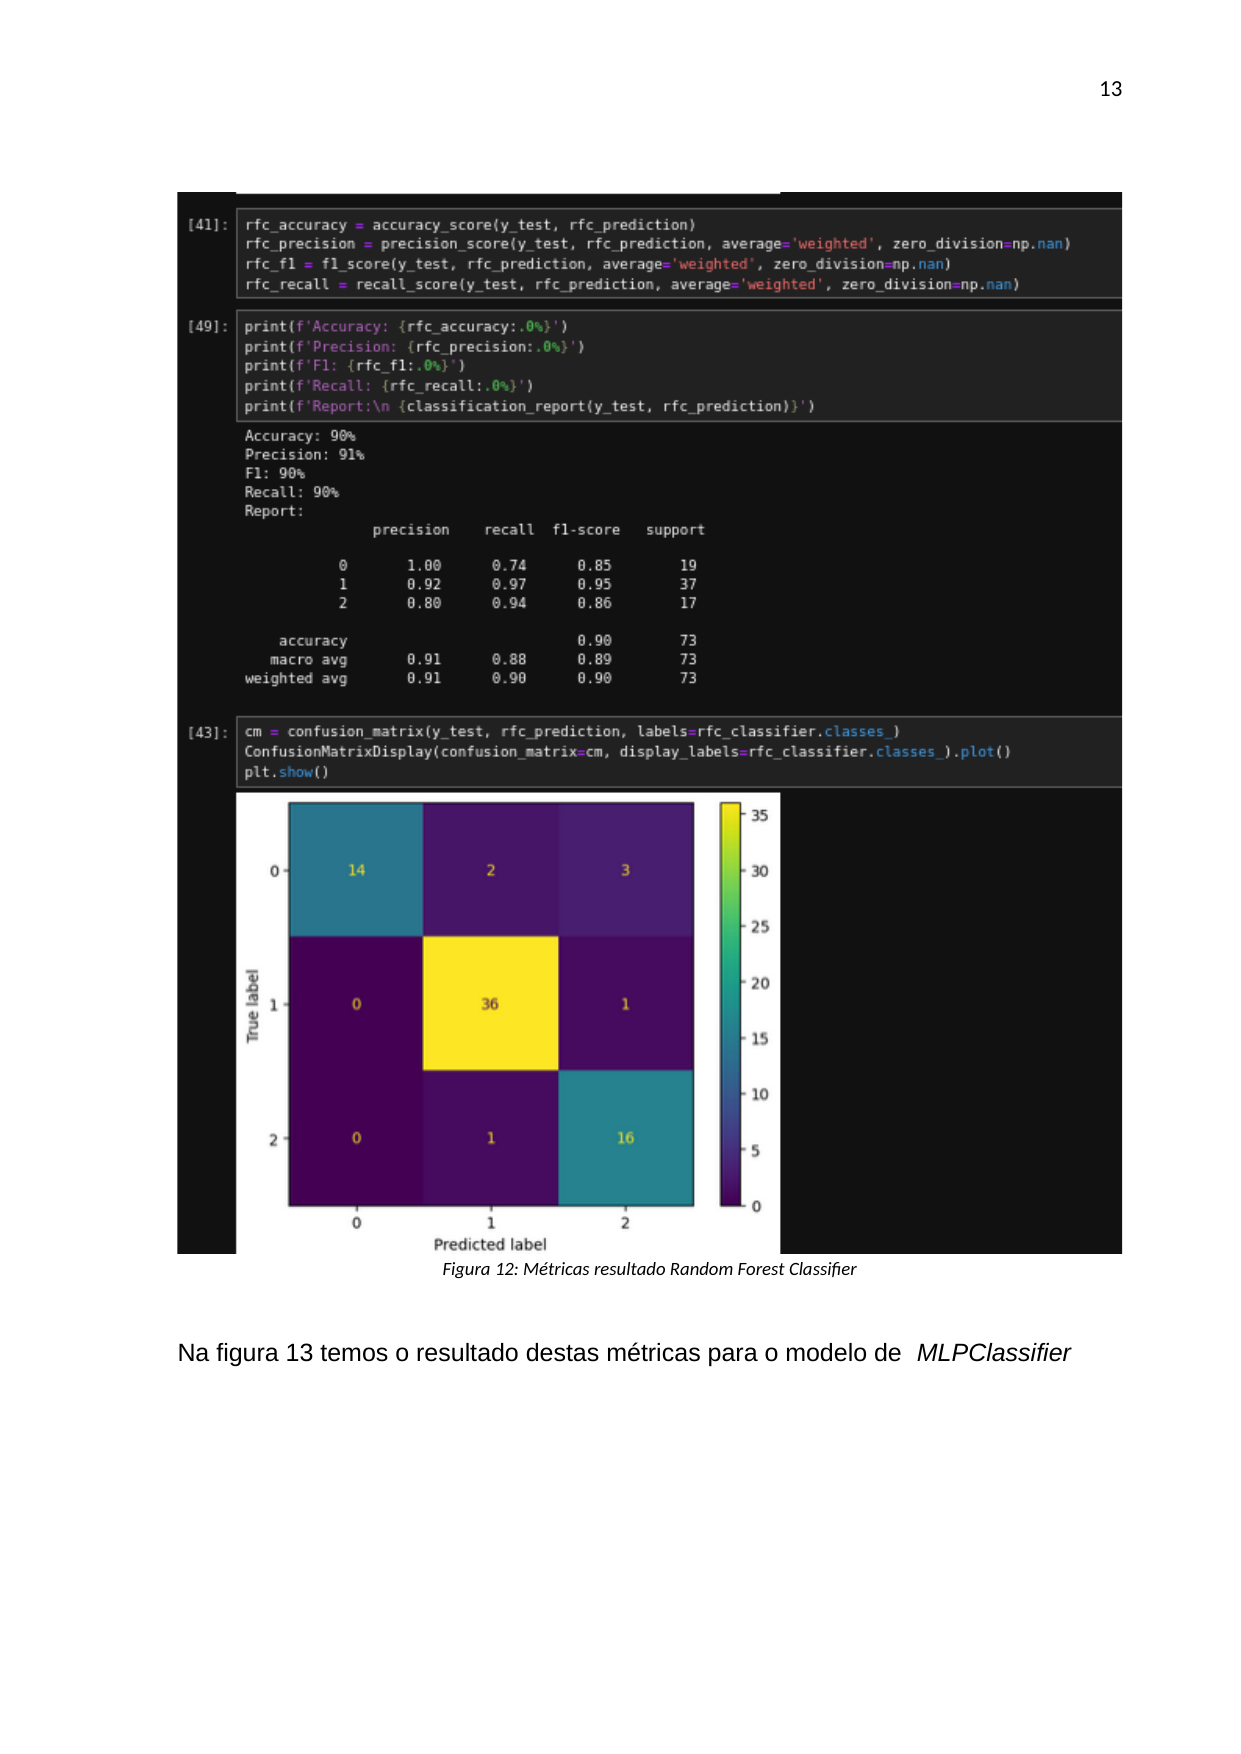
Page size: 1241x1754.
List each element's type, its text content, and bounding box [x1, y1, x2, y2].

picture [177, 192, 1123, 1254]
text Na figura 13 temos o resultado destas métricas para o modelo de MLPClassifier [177, 1338, 1122, 1367]
text Figura 12: Métricas resultado Random Forest Classifier [177, 1254, 1122, 1280]
